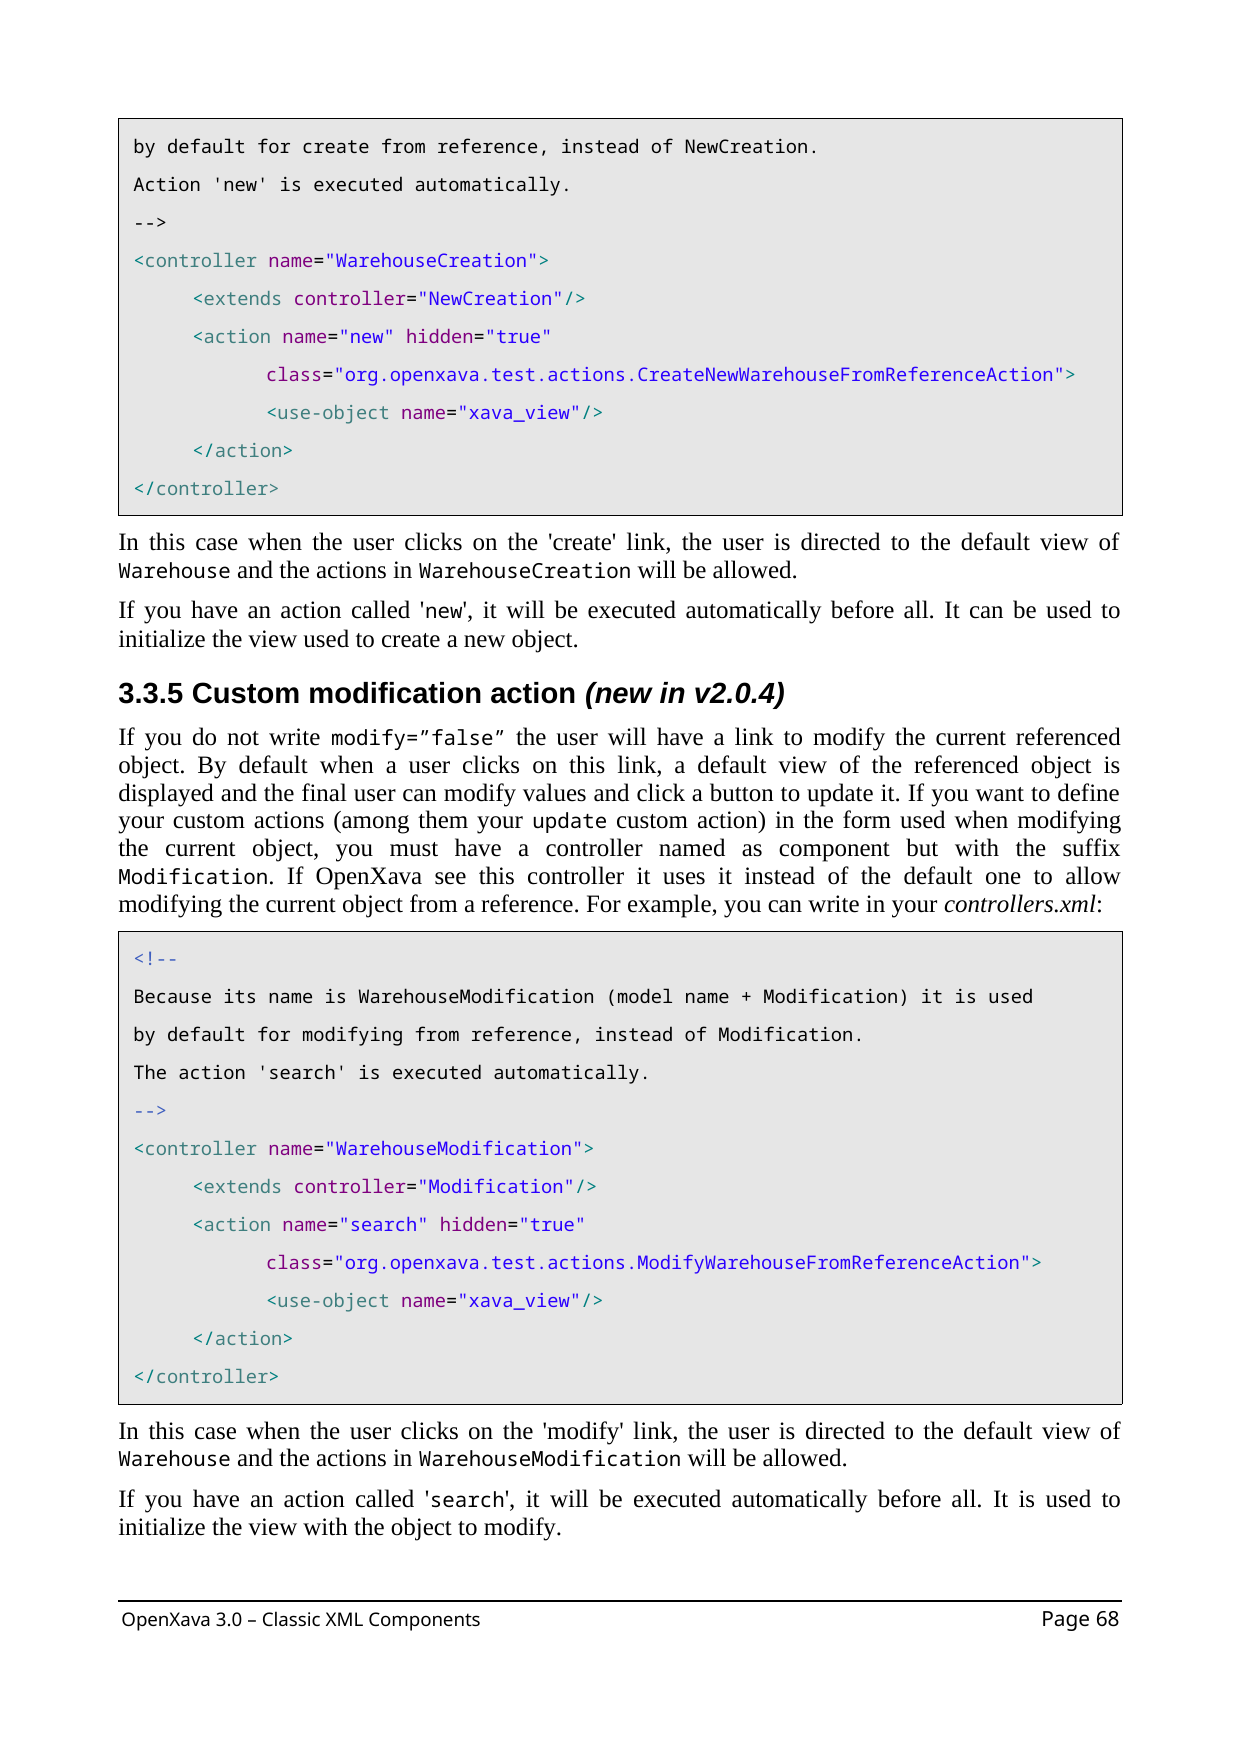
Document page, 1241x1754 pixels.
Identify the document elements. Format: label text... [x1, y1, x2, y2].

text Action 'new' is executed automatically. [119, 156, 1122, 194]
text class="org.openxava.test.actions.ModifyWarehouseFromReferenceAction"> [119, 1235, 1122, 1273]
text <extends controller="Modification"/> [119, 1159, 1122, 1197]
text </controller> [119, 460, 1122, 515]
text Because its name is WarehouseModification (model name + Modification) it is used [119, 969, 1122, 1007]
text <controller name="WarehouseCreation"> [119, 232, 1122, 270]
text --> [119, 1083, 1122, 1121]
text --> [119, 194, 1122, 232]
text If you have an action called 'new', it will be executed automatically before all. It can be used to initialize the view used to create a new object. [118, 597, 1122, 652]
text <extends controller="NewCreation"/> [119, 270, 1122, 308]
text </controller> [119, 1349, 1122, 1404]
text by default for modifying from reference, instead of Modification. [119, 1007, 1122, 1045]
subtitle Custom modification action (new in v2.0.4) [118, 677, 1122, 710]
text In this case when the user clicks on the 'modify' link, the user is directed to the default view of Warehouse and the actions in WarehouseModification will be allowed. [118, 1417, 1122, 1473]
text <use-object name="xava_view"/> [119, 384, 1122, 422]
text <use-object name="xava_view"/> [119, 1273, 1122, 1311]
text <controller name="WarehouseModification"> [119, 1121, 1122, 1159]
text The action 'search' is executed automatically. [119, 1045, 1122, 1083]
text <action name="new" hidden="true" [119, 308, 1122, 346]
text <action name="search" hidden="true" [119, 1197, 1122, 1235]
text <!-- [119, 932, 1122, 969]
text In this case when the user clicks on the 'create' link, the user is directed to the default view of Warehouse and the actions in WarehouseCreation will be allowed. [118, 528, 1122, 584]
text </action> [119, 1311, 1122, 1349]
text If you do not write modify=”false” the user will have a link to modify the current referenced object. By default when a user clicks on this link, a default view of the referenced object is displayed and the final user can modify values and click a button to update it. If you want to define your custom actions (among them your update custom action) in the form used when modifying the current object, you must have a controller named as component but with the suffix Modification. If OpenXava see this controller it uses it instead of the default one to allow modifying the current object from a reference. For example, you can write in your controllers.xml: [118, 723, 1122, 918]
text </action> [119, 422, 1122, 460]
text If you have an action called 'search', it will be executed automatically before all. It is used to initialize the view with the object to modify. [118, 1485, 1122, 1541]
text class="org.openxava.test.actions.CreateNewWarehouseFromReferenceAction"> [119, 346, 1122, 384]
text by default for create from reference, instead of NewCreation. [119, 119, 1122, 156]
